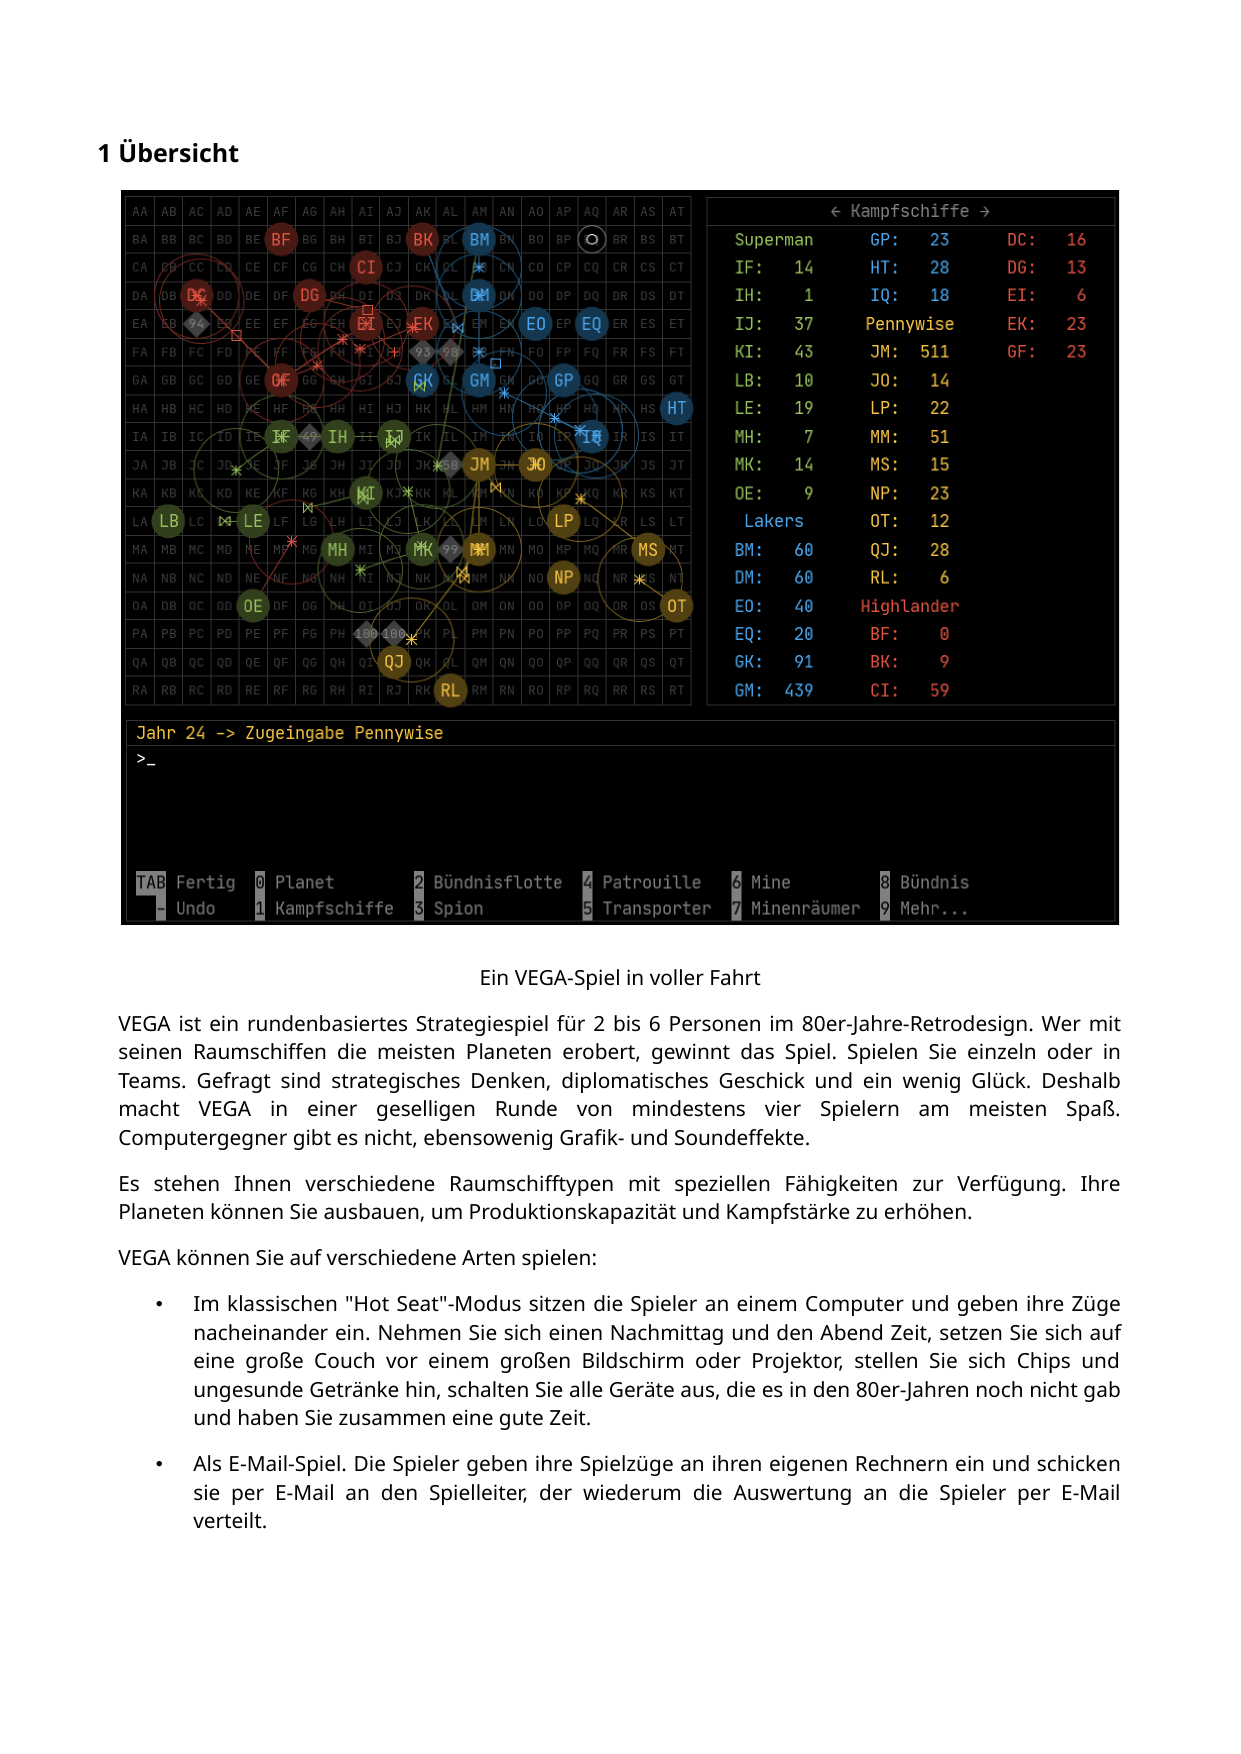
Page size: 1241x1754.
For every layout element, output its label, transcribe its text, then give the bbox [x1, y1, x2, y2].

picture [121, 190, 1120, 925]
list Im klassischen "Hot Seat"-Modus sitzen die Spieler an einem Computer und geben ihre Züge nacheinander ein. Nehmen Sie sich einen Nachmittag und den Abend Zeit, setzen Sie sich auf eine große Couch vor einem großen Bildschirm oder Projektor, stellen Sie sich Chips und ungesunde Getränke hin, schalten Sie alle Geräte aus, die es in den 80er-Jahren noch nicht gab und haben Sie zusammen eine gute Zeit. [156, 1289, 1122, 1432]
subtitle Übersicht [118, 136, 1122, 170]
list Als E-Mail-Spiel. Die Spieler geben ihre Spielzüge an ihren eigenen Rechnern ein und schicken sie per E-Mail an den Spielleiter, der wiederum die Auswertung an die Spieler per E-Mail verteilt. [156, 1449, 1122, 1535]
text Ein VEGA-Spiel in voller Fahrt [118, 925, 1122, 991]
text VEGA ist ein rundenbasiertes Strategiespiel für 2 bis 6 Personen im 80er-Jahre-Retrodesign. Wer mit seinen Raumschiffen die meisten Planeten erobert, gewinnt das Spiel. Spielen Sie einzeln oder in Teams. Gefragt sind strategisches Denken, diplomatisches Geschick und ein wenig Glück. Deshalb macht VEGA in einer geselligen Runde von mindestens vier Spielern am meisten Spaß. Computergegner gibt es nicht, ebensowenig Grafik- und Soundeffekte. [118, 1009, 1122, 1151]
text VEGA können Sie auf verschiedene Arten spielen: [118, 1243, 1122, 1272]
text Es stehen Ihnen verschiedene Raumschifftypen mit speziellen Fähigkeiten zur Verfügung. Ihre Planeten können Sie ausbauen, um Produktionskapazität und Kampfstärke zu erhöhen. [118, 1169, 1122, 1226]
